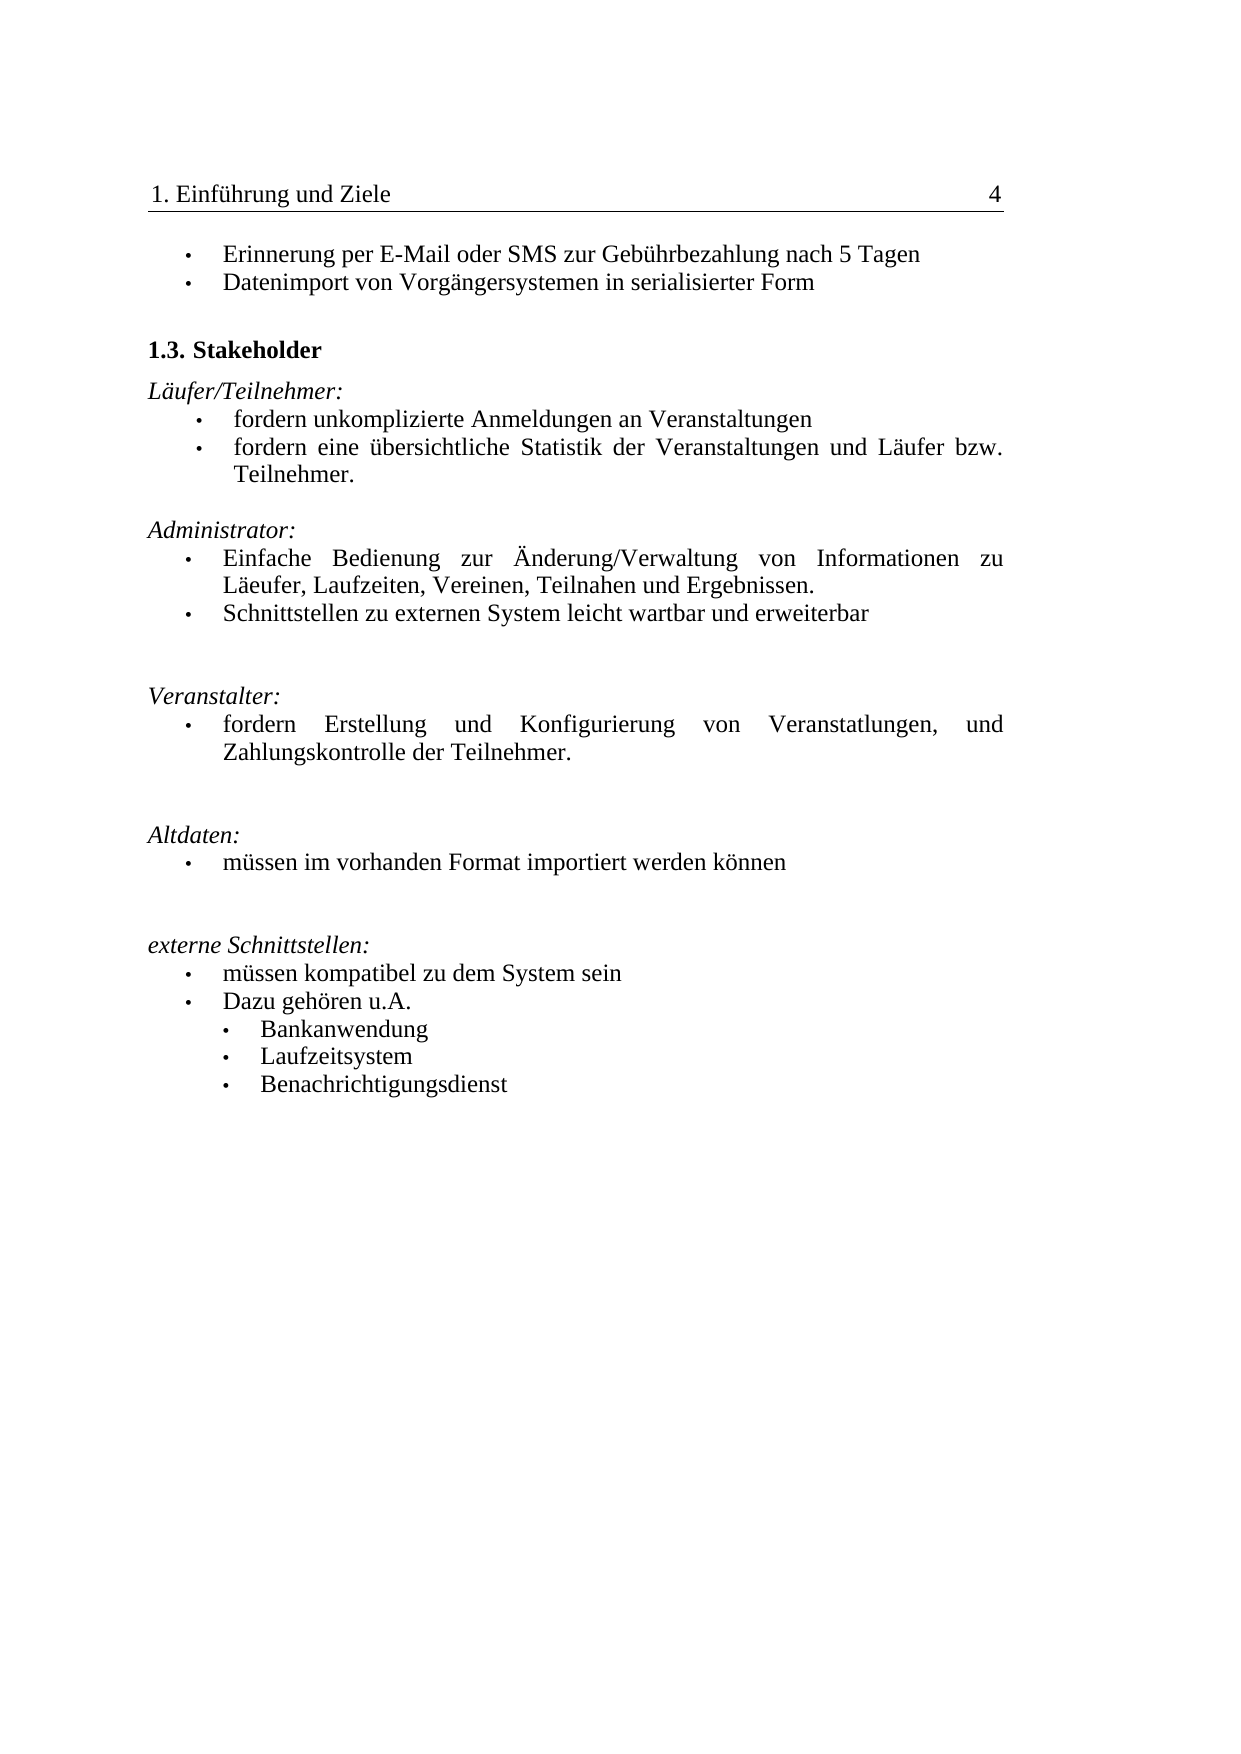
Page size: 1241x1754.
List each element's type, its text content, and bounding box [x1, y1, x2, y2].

list Schnittstellen zu externen System leicht wartbar und erweiterbar [185, 599, 1004, 627]
list müssen im vorhanden Format importiert werden können [185, 848, 1004, 876]
text Administrator: [148, 516, 1004, 544]
text Altdaten: [148, 821, 1004, 848]
list Laufzeitsystem [223, 1042, 1004, 1070]
text externe Schnittstellen: [148, 932, 1004, 959]
subtitle Stakeholder [148, 336, 1004, 364]
list fordern unkomplizierte Anmeldungen an Veranstaltungen [196, 405, 1004, 433]
text Veranstalter: [148, 682, 1004, 710]
list Bankanwendung [223, 1015, 1004, 1042]
list Benachrichtigungsdienst [223, 1070, 1004, 1098]
list Dazu gehören u.A. [185, 987, 1004, 1015]
list fordern eine übersichtliche Statistik der Veranstaltungen und Läufer bzw. Teilnehmer. [196, 433, 1004, 488]
list fordern Erstellung und Konfigurierung von Veranstatlungen, und Zahlungskontrolle der Teilnehmer. [185, 710, 1004, 765]
list Datenimport von Vorgängersystemen in serialisierter Form [185, 268, 1004, 296]
list Einfache Bedienung zur Änderung/Verwaltung von Informationen zu Läeufer, Laufzeiten, Vereinen, Teilnahen und Ergebnissen. [185, 544, 1004, 599]
list Erinnerung per E-Mail oder SMS zur Gebührbezahlung nach 5 Tagen [185, 240, 1004, 268]
text Läufer/Teilnehmer: [148, 377, 1004, 405]
list müssen kompatibel zu dem System sein [185, 959, 1004, 987]
